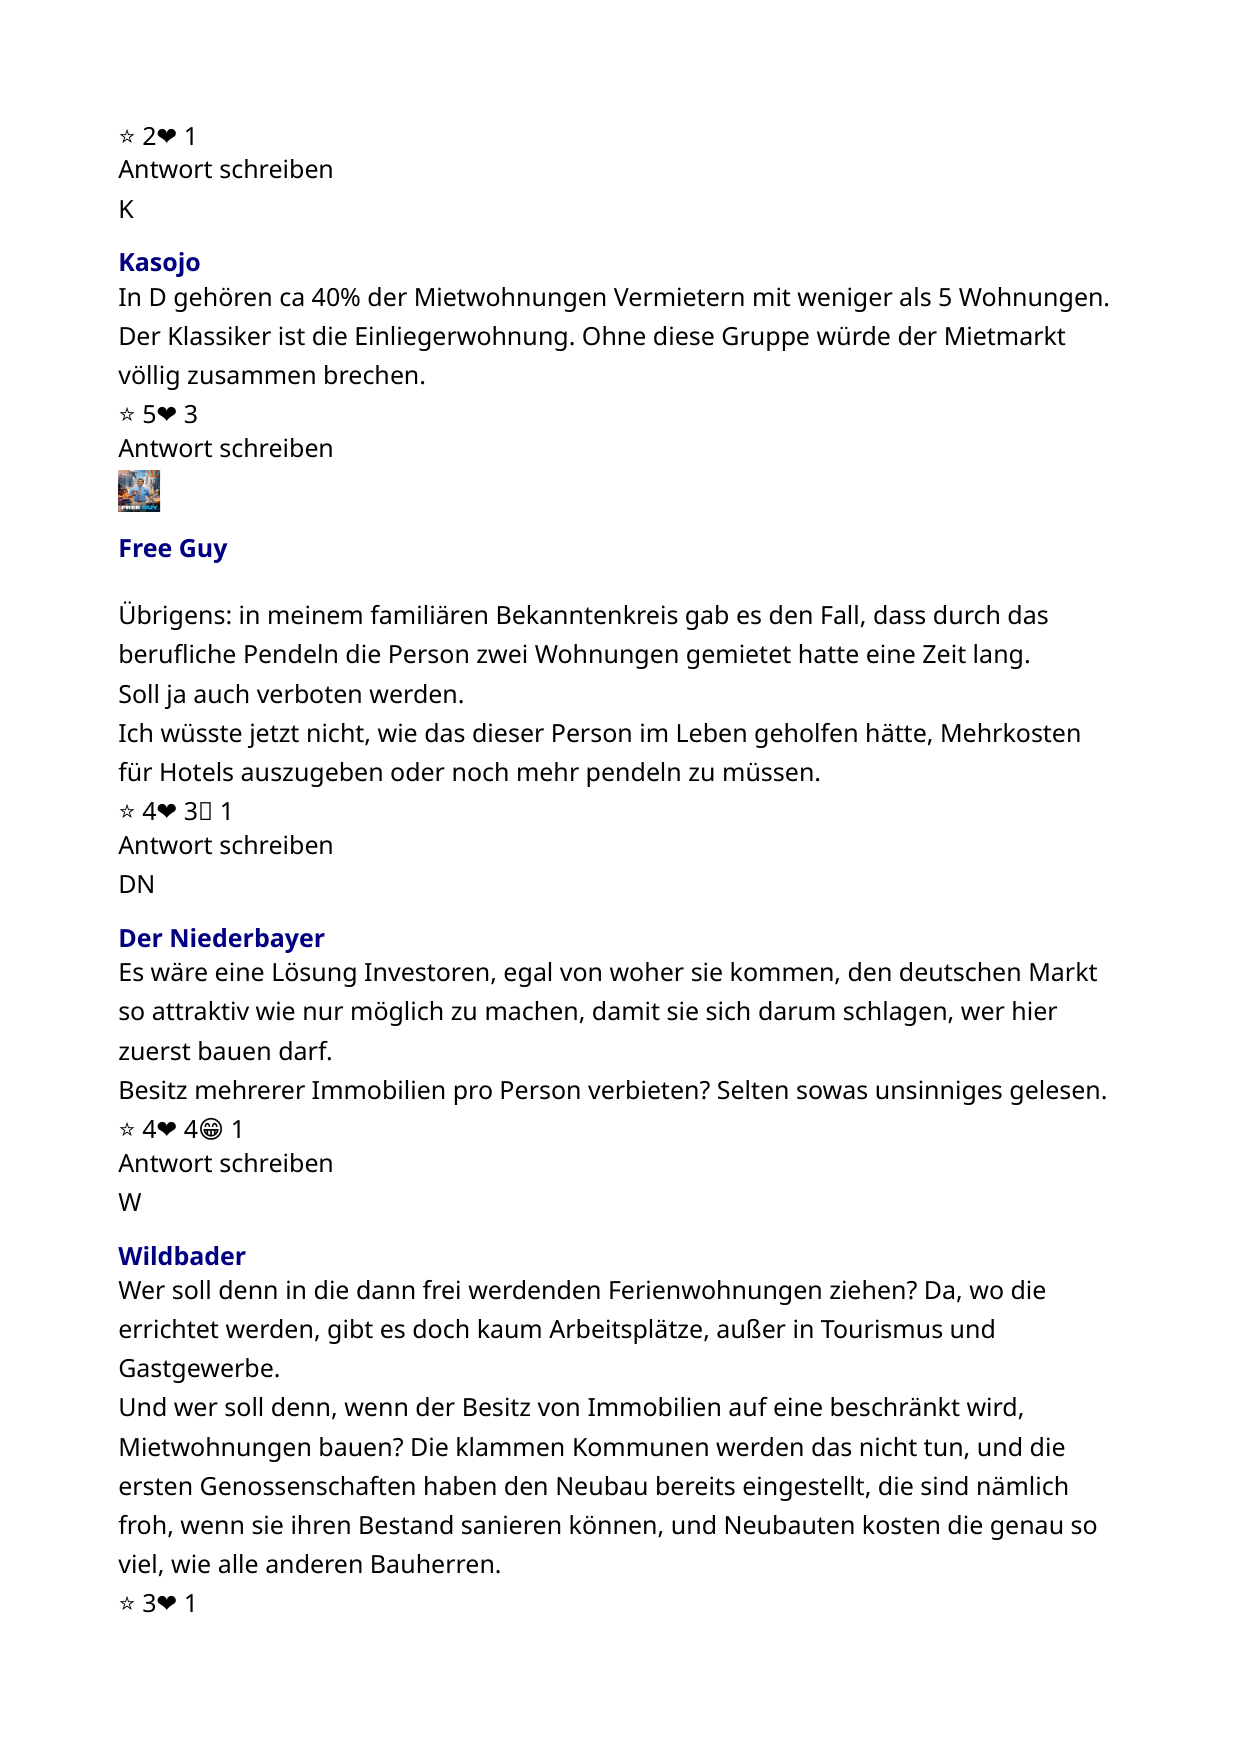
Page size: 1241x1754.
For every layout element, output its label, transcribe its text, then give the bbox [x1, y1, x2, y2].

text Antwort schreiben [118, 828, 1122, 862]
text W [118, 1185, 1122, 1219]
text Antwort schreiben [118, 1146, 1122, 1180]
subtitle Wildbader [118, 1238, 1122, 1273]
text ⭐️ 5❤️ 3 [118, 397, 1122, 431]
text Und wer soll denn, wenn der Besitz von Immobilien auf eine beschränkt wird, Mietwohnungen bauen? Die klammen Kommunen werden das nicht tun, und die ersten Genossenschaften haben den Neubau bereits eingestellt, die sind nämlich froh, wenn sie ihren Bestand sanieren können, und Neubauten kosten die genau so viel, wie alle anderen Bauherren. [118, 1390, 1122, 1581]
text ⭐️ 2❤️ 1 [118, 118, 1122, 152]
text Übrigens: in meinem familiären Bekanntenkreis gab es den Fall, dass durch das berufliche Pendeln die Person zwei Wohnungen gemietet hatte eine Zeit lang. [118, 598, 1122, 671]
text Soll ja auch verboten werden. [118, 676, 1122, 710]
text K [118, 191, 1122, 225]
subtitle Kasojo [118, 245, 1122, 279]
text ⭐️ 3❤️ 1 [118, 1586, 1122, 1620]
text Es wäre eine Lösung Investoren, egal von woher sie kommen, den deutschen Markt so attraktiv wie nur möglich zu machen, damit sie sich darum schlagen, wer hier zuerst bauen darf. [118, 955, 1122, 1067]
text ⭐️ 4❤️ 3🙁 1 [118, 794, 1122, 828]
text Antwort schreiben [118, 152, 1122, 186]
text ⭐️ 4❤️ 4😁 1 [118, 1112, 1122, 1146]
text Ich wüsste jetzt nicht, wie das dieser Person im Leben geholfen hätte, Mehrkosten für Hotels auszugeben oder noch mehr pendeln zu müssen. [118, 716, 1122, 789]
subtitle Free Guy [118, 531, 1122, 565]
text Besitz mehrerer Immobilien pro Person verbieten? Selten sowas unsinniges gelesen. [118, 1072, 1122, 1106]
picture [118, 470, 161, 512]
text DN [118, 867, 1122, 901]
text Wer soll denn in die dann frei werdenden Ferienwohnungen ziehen? Da, wo die errichtet werden, gibt es doch kaum Arbeitsplätze, außer in Tourismus und Gastgewerbe. [118, 1273, 1122, 1385]
text In D gehören ca 40% der Mietwohnungen Vermietern mit weniger als 5 Wohnungen. Der Klassiker ist die Einliegerwohnung. Ohne diese Gruppe würde der Mietmarkt völlig zusammen brechen. [118, 279, 1122, 392]
subtitle Der Niederbayer [118, 921, 1122, 955]
text Antwort schreiben [118, 431, 1122, 465]
